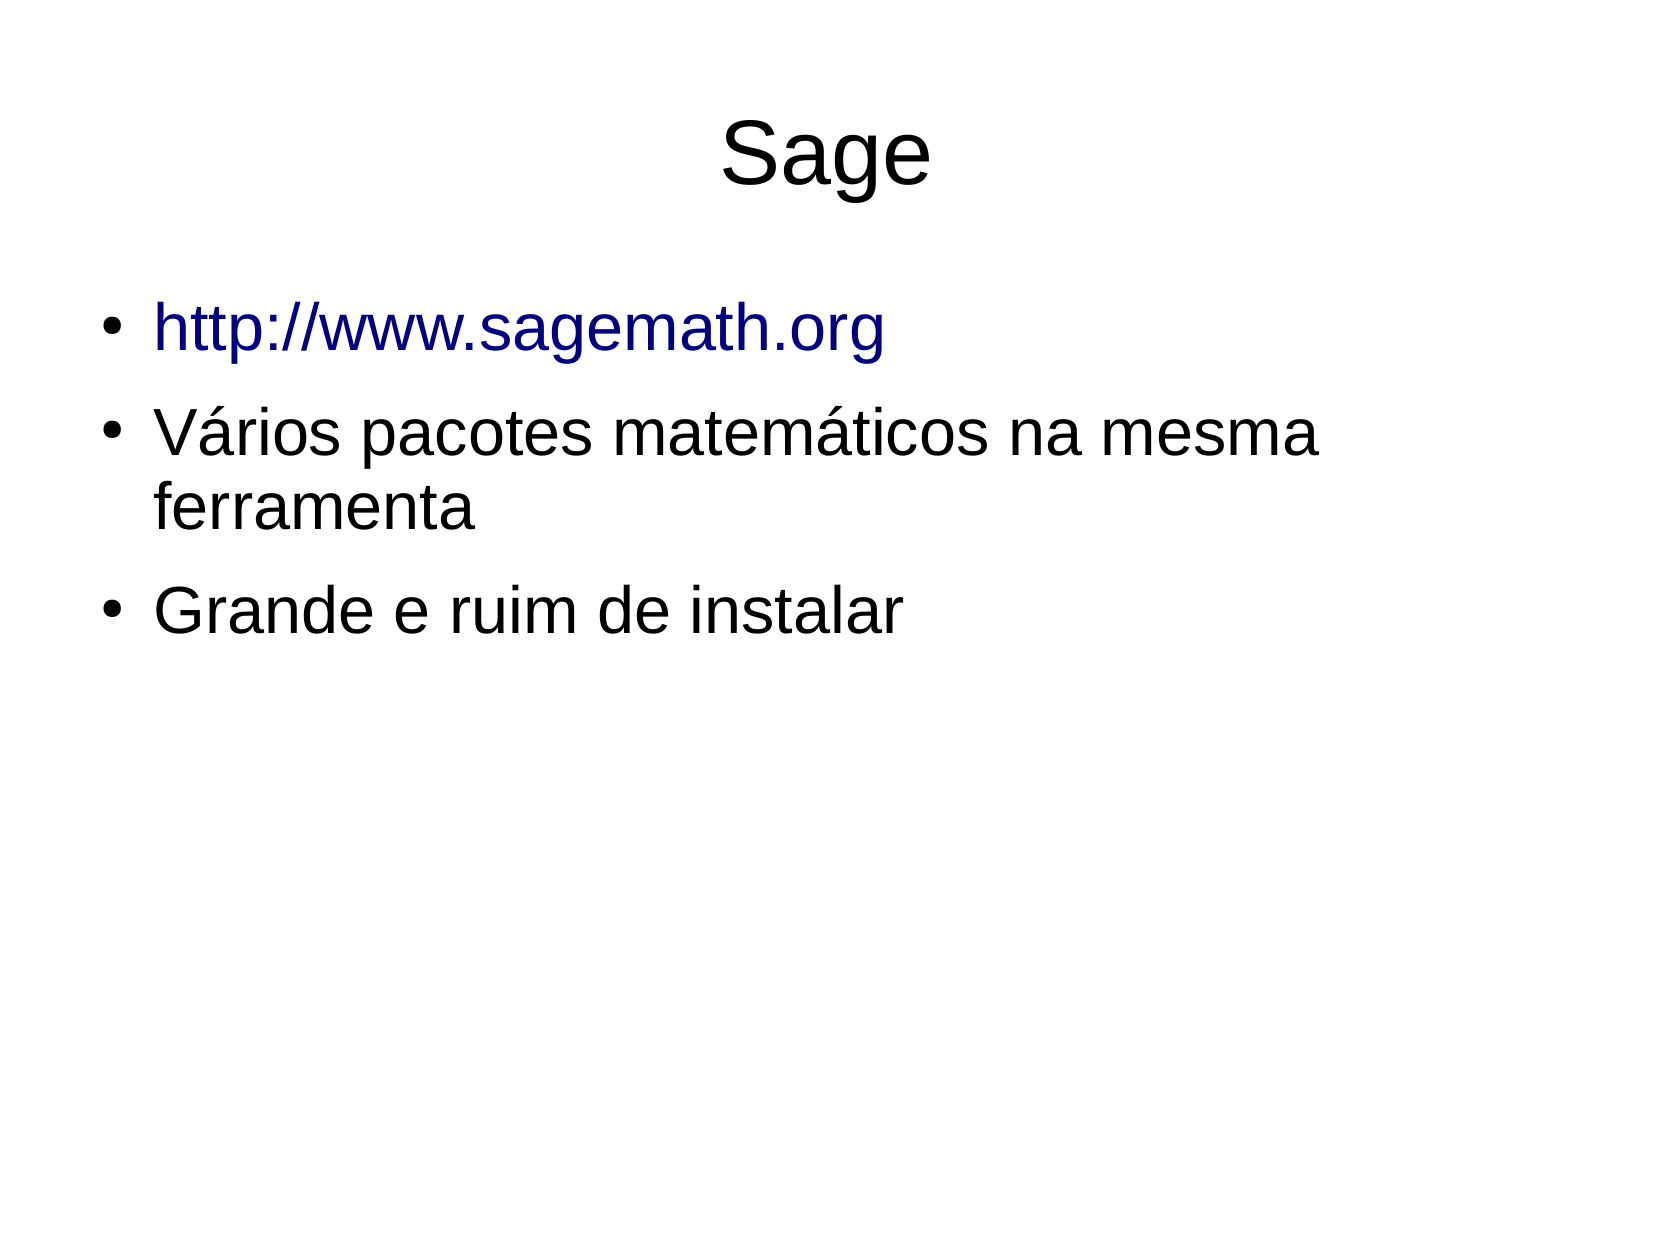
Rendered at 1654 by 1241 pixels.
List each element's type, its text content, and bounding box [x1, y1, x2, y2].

title Sage [82, 49, 1571, 257]
list http://www.sagemath.org Vários pacotes matemáticos na mesma ferramenta Grande e ruim de instalar [82, 290, 1571, 1010]
